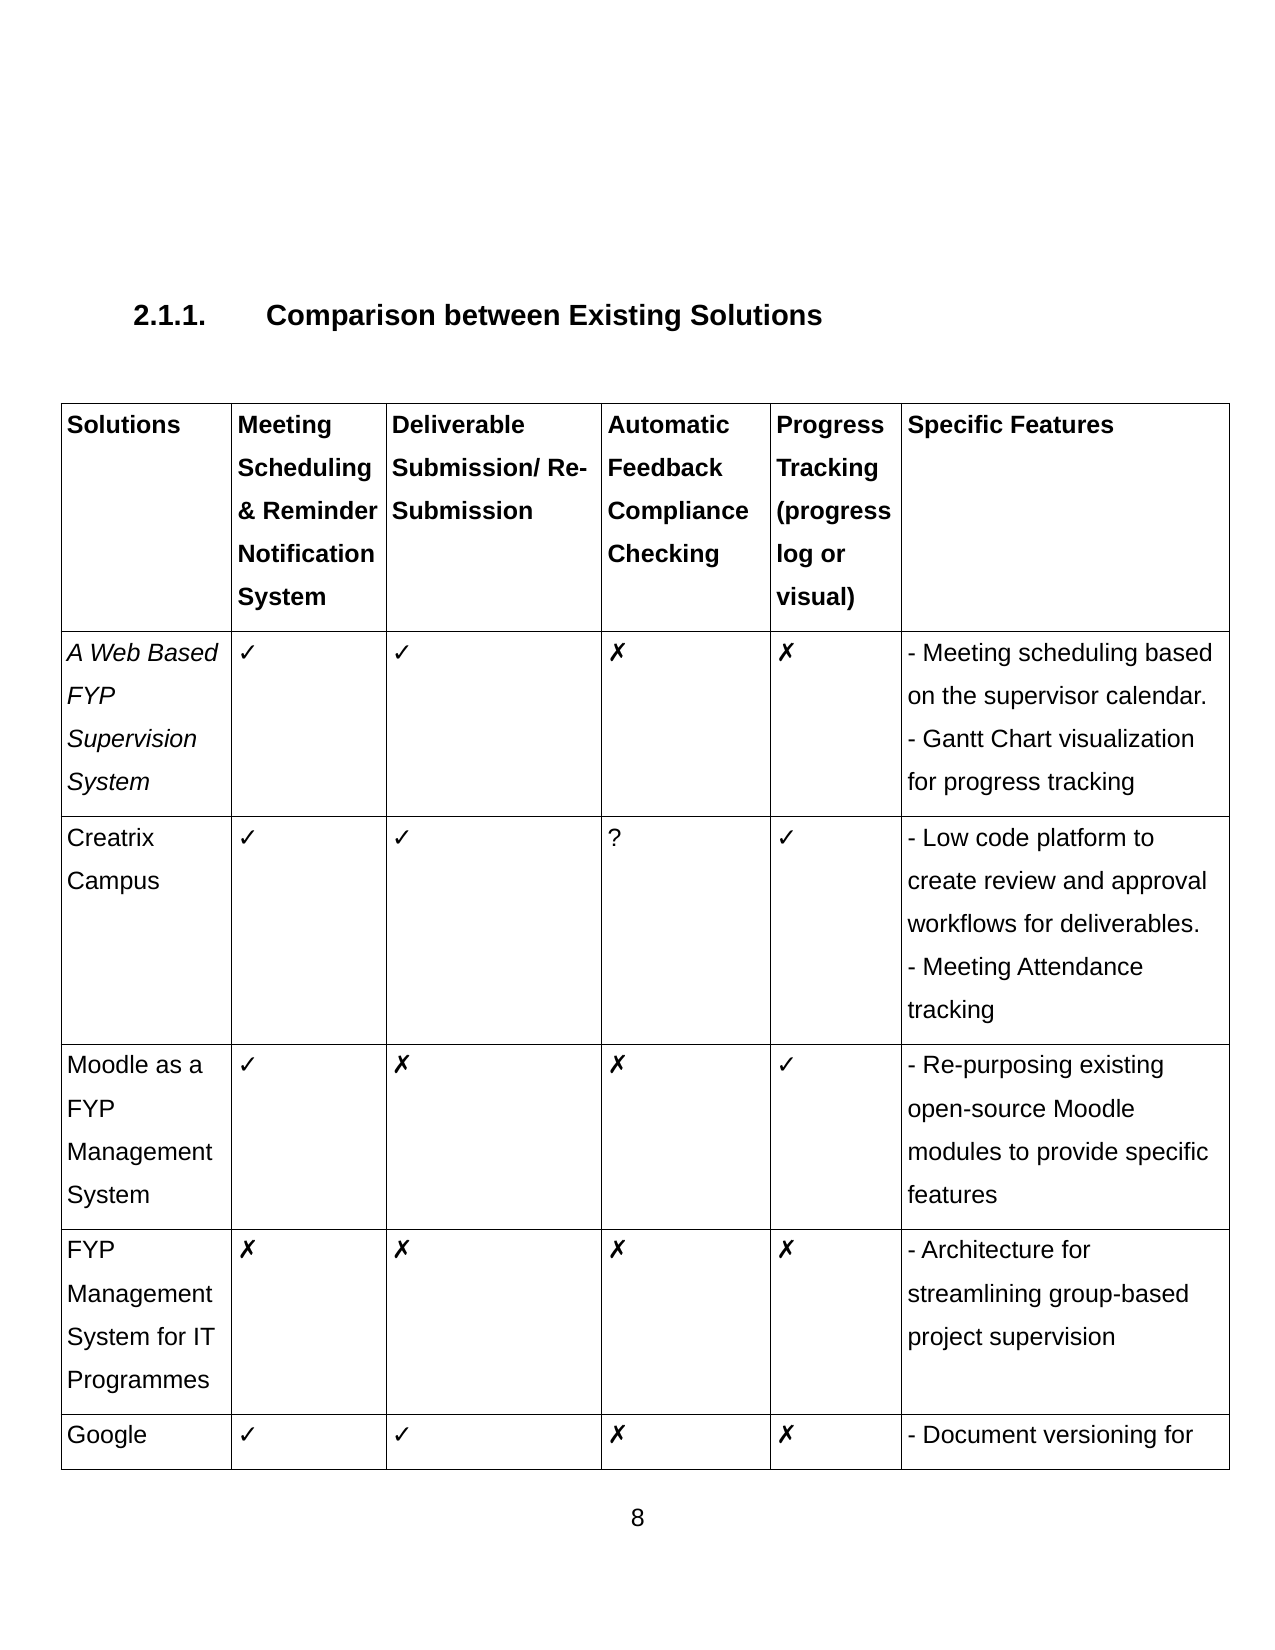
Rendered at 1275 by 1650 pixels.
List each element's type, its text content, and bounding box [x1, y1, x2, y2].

table_cell A Web Based FYP Supervision System [62, 632, 231, 816]
table_cell ✗ [771, 632, 901, 816]
table_cell ✗ [602, 1045, 770, 1229]
table_cell ✓ [387, 817, 601, 1044]
table_cell ✗ [387, 1045, 601, 1229]
table_cell Creatrix Campus [62, 817, 231, 1044]
table_cell ✗ [771, 1230, 901, 1413]
table_cell - Document versioning for [902, 1415, 1229, 1469]
table_cell ✗ [771, 1415, 901, 1469]
table_header Automatic Feedback Compliance Checking [602, 404, 770, 631]
table_header Solutions [62, 404, 231, 631]
table_cell ✓ [232, 817, 386, 1044]
table_cell ✗ [602, 632, 770, 816]
table_cell ✓ [771, 817, 901, 1044]
table_cell Google [62, 1415, 231, 1469]
table_cell - Architecture for streamlining group-based project supervision [902, 1230, 1229, 1413]
table_cell ✓ [387, 632, 601, 816]
table_cell - Meeting scheduling based on the supervisor calendar. - Gantt Chart visualization for progress tracking [902, 632, 1229, 816]
table_cell ? [602, 817, 770, 1044]
subtitle Comparison between Existing Solutions [118, 298, 1157, 332]
table_header Progress Tracking (progress log or visual) [771, 404, 901, 631]
table_cell ✓ [232, 632, 386, 816]
table_cell ✗ [232, 1230, 386, 1413]
table_header Specific Features [902, 404, 1229, 631]
table_cell ✓ [232, 1415, 386, 1469]
table_cell - Low code platform to create review and approval workflows for deliverables. - Meeting Attendance tracking [902, 817, 1229, 1044]
table_header Deliverable Submission/ Re-Submission [387, 404, 601, 631]
table_cell ✓ [387, 1415, 601, 1469]
table_cell - Re-purposing existing open-source Moodle modules to provide specific features [902, 1045, 1229, 1229]
table_cell ✓ [232, 1045, 386, 1229]
table_cell ✗ [387, 1230, 601, 1413]
table_header Meeting Scheduling & Reminder Notification System [232, 404, 386, 631]
table_cell ✓ [771, 1045, 901, 1229]
table_cell ✗ [602, 1415, 770, 1469]
table_cell Moodle as a FYP Management System [62, 1045, 231, 1229]
table_cell ✗ [602, 1230, 770, 1413]
table_cell FYP Management System for IT Programmes [62, 1230, 231, 1413]
